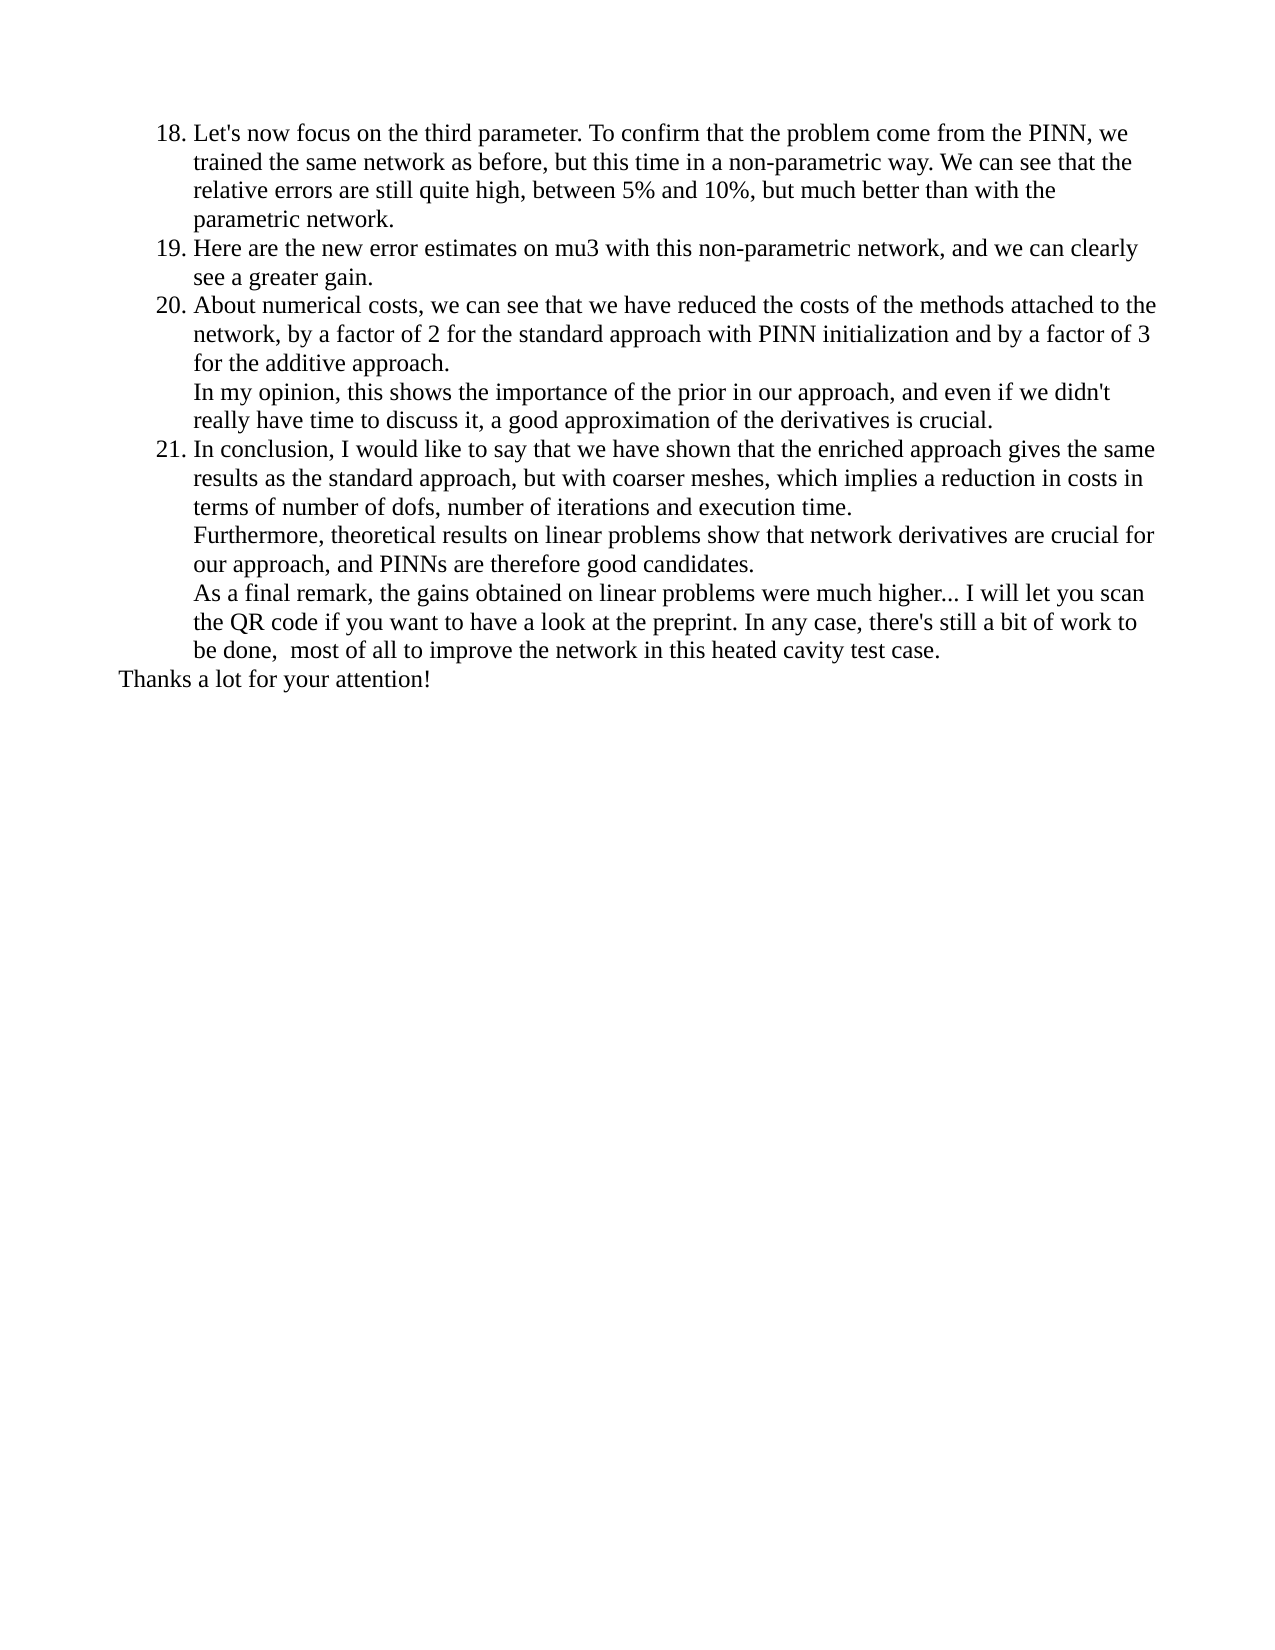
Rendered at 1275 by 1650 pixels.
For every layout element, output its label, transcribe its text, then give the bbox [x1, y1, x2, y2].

list Here are the new error estimates on mu3 with this non-parametric network, and we can clearly see a greater gain. [156, 233, 1157, 291]
text Thanks a lot for your attention! [118, 664, 1157, 693]
list About numerical costs, we can see that we have reduced the costs of the methods attached to the network, by a factor of 2 for the standard approach with PINN initialization and by a factor of 3 for the additive approach. In my opinion, this shows the importance of the prior in our approach, and even if we didn't really have time to discuss it, a good approximation of the derivatives is crucial. [156, 291, 1157, 434]
list In conclusion, I would like to say that we have shown that the enriched approach gives the same results as the standard approach, but with coarser meshes, which implies a reduction in costs in terms of number of dofs, number of iterations and execution time. Furthermore, theoretical results on linear problems show that network derivatives are crucial for our approach, and PINNs are therefore good candidates. As a final remark, the gains obtained on linear problems were much higher... I will let you scan the QR code if you want to have a look at the preprint. In any case, there's still a bit of work to be done, most of all to improve the network in this heated cavity test case. [156, 434, 1157, 664]
list Let's now focus on the third parameter. To confirm that the problem come from the PINN, we trained the same network as before, but this time in a non-parametric way. We can see that the relative errors are still quite high, between 5% and 10%, but much better than with the parametric network. [156, 118, 1157, 233]
